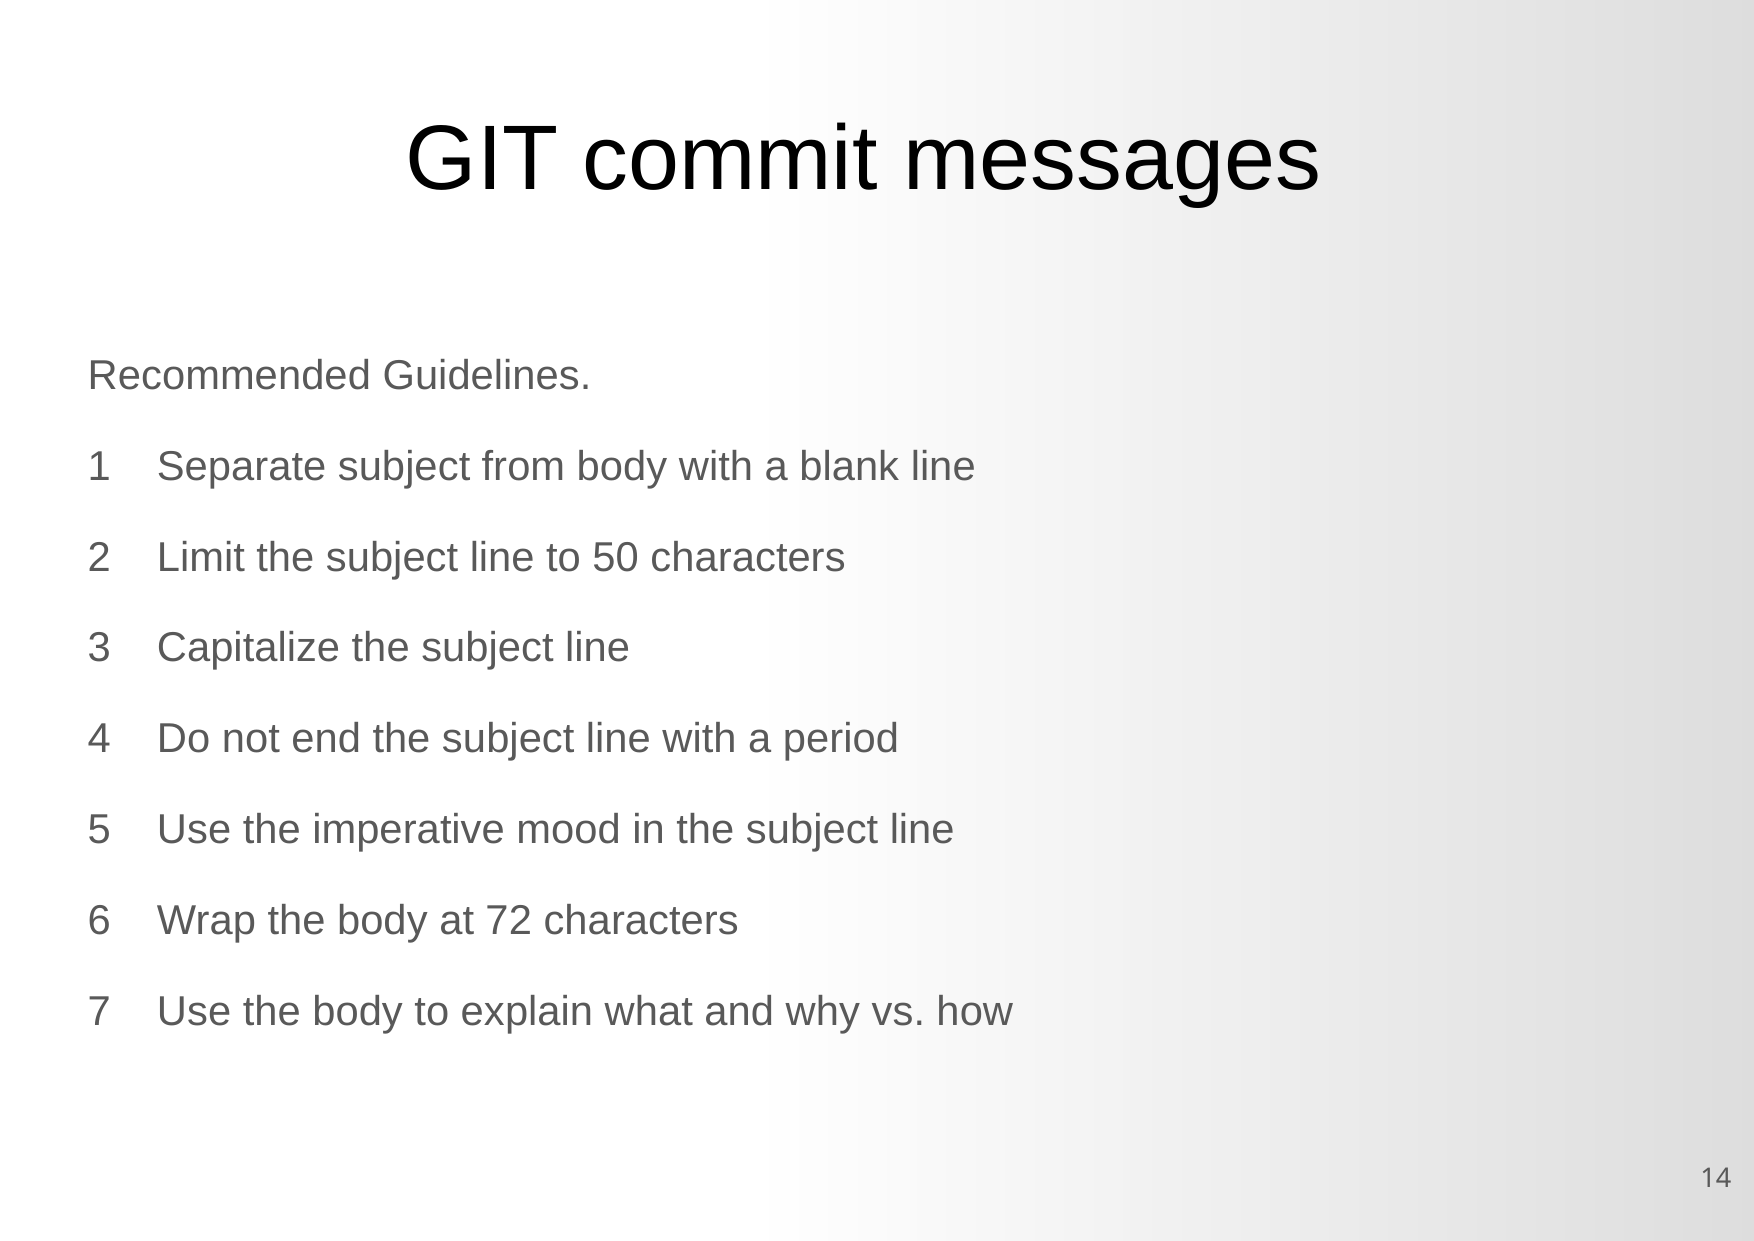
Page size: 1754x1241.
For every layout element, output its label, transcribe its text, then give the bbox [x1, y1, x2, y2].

slide_number [1641, 1145, 1747, 1241]
title GIT commit messages [87, 49, 1667, 257]
list Recommended Guidelines. 1 Separate subject from body with a blank line 2 Limit the subject line to 50 characters 3 Capitalize the subject line 4 Do not end the subject line with a period 5 Use the imperative mood in the subject line 6 Wrap the body at 72 characters 7 Use the body to explain what and why vs. how [87, 290, 1667, 1010]
